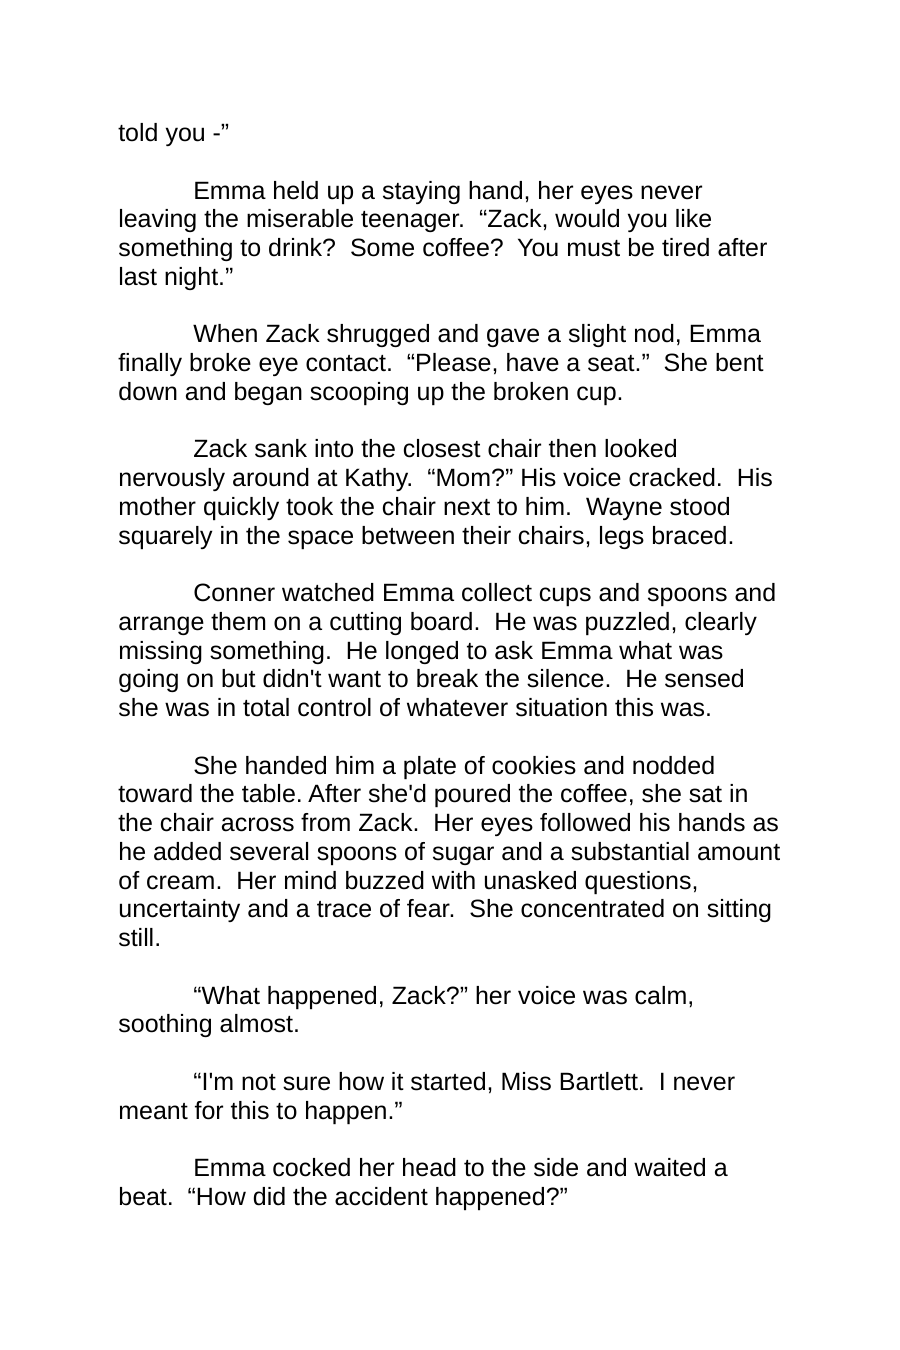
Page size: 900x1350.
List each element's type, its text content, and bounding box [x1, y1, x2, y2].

text When Zack shrugged and gave a slight nod, Emma finally broke eye contact. “Please, have a seat.” She bent down and began scooping up the broken cup. [118, 319, 782, 406]
text “What happened, Zack?” her voice was calm, soothing almost. [118, 981, 782, 1038]
text told you -” [118, 118, 782, 147]
text Emma cocked her head to the side and waited a beat. “How did the accident happened?” [118, 1153, 782, 1211]
text Emma held up a staying hand, her eyes never leaving the miserable teenager. “Zack, would you like something to drink? Some coffee? You must be tired after last night.” [118, 176, 782, 291]
text Zack sank into the closest chair then looked nervously around at Kathy. “Mom?” His voice cracked. His mother quickly took the chair next to him. Wayne stood squarely in the space between their chairs, legs braced. [118, 434, 782, 549]
text Conner watched Emma collect cups and spoons and arrange them on a cutting board. He was puzzled, clearly missing something. He longed to ask Emma what was going on but didn't want to break the silence. He sensed she was in total control of whatever situation this was. [118, 578, 782, 722]
text She handed him a plate of cookies and nodded toward the table. After she'd poured the coffee, she sat in the chair across from Zack. Her eyes followed his hands as he added several spoons of sugar and a substantial amount of cream. Her mind buzzed with unasked questions, uncertainty and a trace of fear. She concentrated on sitting still. [118, 751, 782, 952]
text “I'm not sure how it started, Miss Bartlett. I never meant for this to happen.” [118, 1067, 782, 1124]
